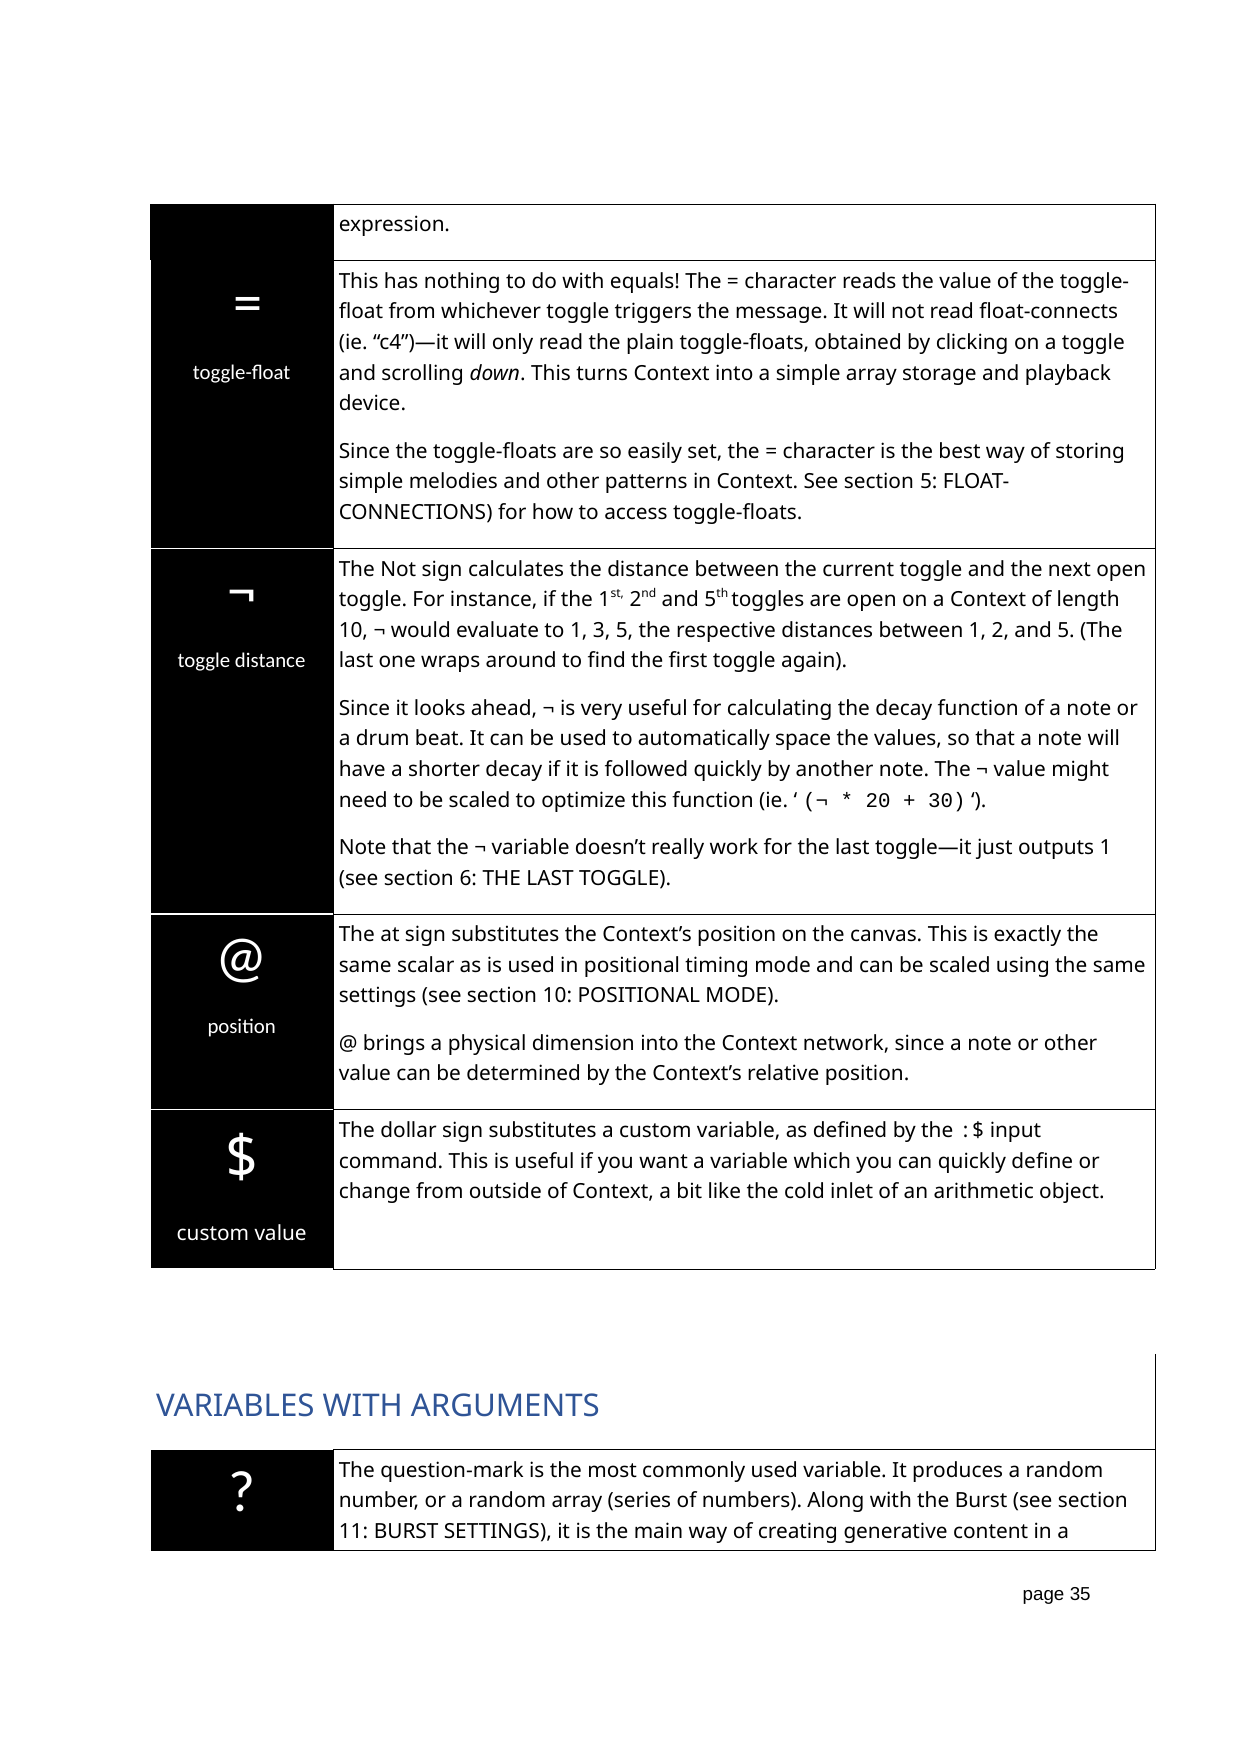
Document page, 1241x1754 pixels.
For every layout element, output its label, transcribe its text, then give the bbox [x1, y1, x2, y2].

table_cell The question-mark is the most commonly used variable. It produces a random number, or a random array (series of numbers). Along with the Burst (see section 11: BURST SETTINGS), it is the main way of creating generative content in a [334, 1450, 1155, 1550]
table_cell ¬ toggle distance [151, 549, 333, 913]
table_cell $ custom value [151, 1110, 333, 1268]
table_cell [150, 204, 333, 260]
table_cell expression. [334, 205, 1155, 260]
table_cell @ position [151, 915, 333, 1109]
table_cell This has nothing to do with equals! The = character reads the value of the toggle-float from whichever toggle triggers the message. It will not read float-connects (ie. “c4”)—it will only read the plain toggle-floats, obtained by clicking on a toggle and scrolling down. This turns Context into a simple array storage and playback device. Since the toggle-floats are so easily set, the = character is the best way of storing simple melodies and other patterns in Context. See section 5: FLOAT-CONNECTIONS) for how to access toggle-floats. [334, 261, 1155, 548]
table_cell = toggle-float [151, 260, 333, 548]
table_cell The at sign substitutes the Context’s position on the canvas. This is exactly the same scalar as is used in positional timing mode and can be scaled using the same settings (see section 10: POSITIONAL MODE). @ brings a physical dimension into the Context network, since a note or other value can be determined by the Context’s relative position. [334, 915, 1155, 1109]
table_cell ? [151, 1450, 333, 1550]
table_cell The Not sign calculates the distance between the current toggle and the next open toggle. For instance, if the 1st, 2nd and 5th toggles are open on a Context of length 10, ¬ would evaluate to 1, 3, 5, the respective distances between 1, 2, and 5. (The last one wraps around to find the first toggle again). Since it looks ahead, ¬ is very useful for calculating the decay function of a note or a drum beat. It can be used to automatically space the values, so that a note will have a shorter decay if it is followed quickly by another note. The ¬ value might need to be scaled to optimize this function (ie. ‘ (¬ * 20 + 30) ‘). Note that the ¬ variable doesn’t really work for the last toggle—it just outputs 1 (see section 6: THE LAST TOGGLE). [334, 549, 1155, 913]
table_cell The dollar sign substitutes a custom variable, as defined by the :$ input command. This is useful if you want a variable which you can quickly define or change from outside of Context, a bit like the cold inlet of an arithmetic object. [334, 1110, 1155, 1268]
table_header VARIABLES WITH ARGUMENTS [150, 1354, 1155, 1449]
